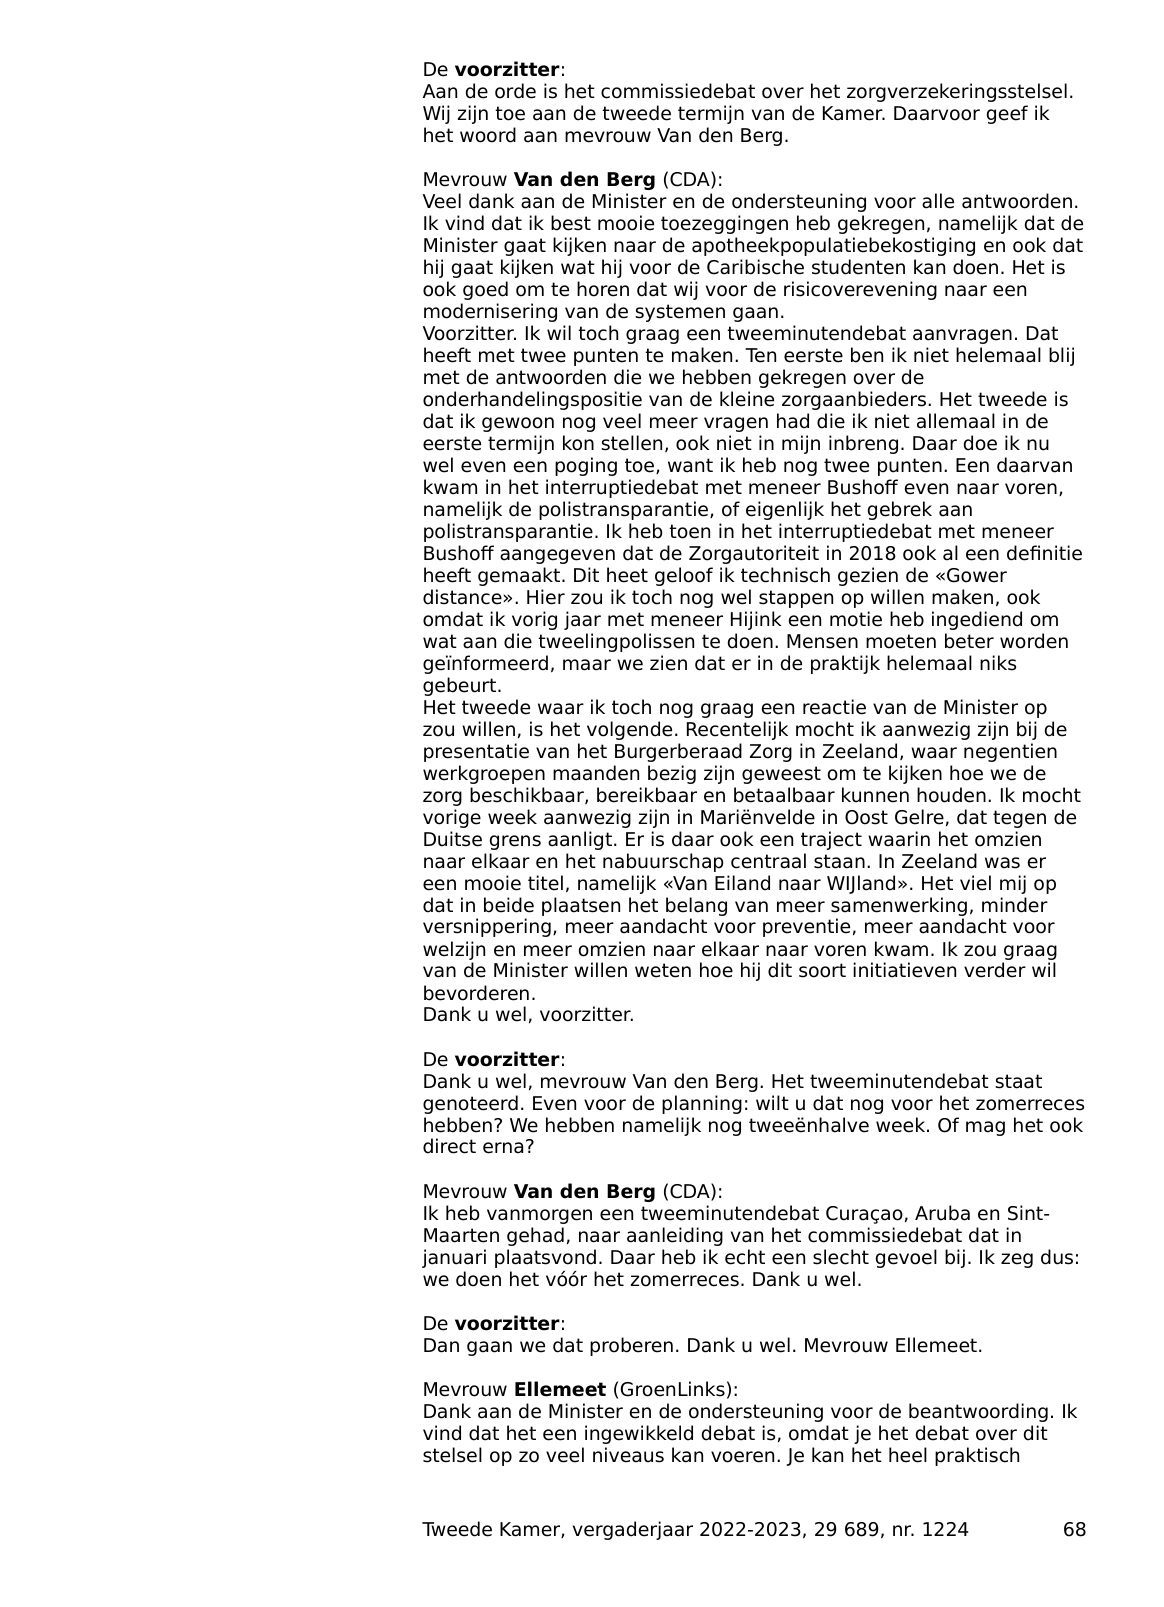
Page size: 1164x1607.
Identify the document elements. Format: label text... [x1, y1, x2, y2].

text Het tweede waar ik toch nog graag een reactie van de Minister op zou willen, is het volgende. Recentelijk mocht ik aanwezig zijn bij de presentatie van het Burgerberaad Zorg in Zeeland, waar negentien werkgroepen maanden bezig zijn geweest om te kijken hoe we de zorg beschikbaar, bereikbaar en betaalbaar kunnen houden. Ik mocht vorige week aanwezig zijn in Mariënvelde in Oost Gelre, dat tegen de Duitse grens aanligt. Er is daar ook een traject waarin het omzien naar elkaar en het nabuurschap centraal staan. In Zeeland was er een mooie titel, namelijk «Van Eiland naar WIJland». Het viel mij op dat in beide plaatsen het belang van meer samenwerking, minder versnippering, meer aandacht voor preventie, meer aandacht voor welzijn en meer omzien naar elkaar naar voren kwam. Ik zou graag van de Minister willen weten hoe hij dit soort initiatieven verder wil bevorderen. [422, 697, 1087, 1004]
text Aan de orde is het commissiedebat over het zorgverzekeringsstelsel. Wij zijn toe aan de tweede termijn van de Kamer. Daarvoor geef ik het woord aan mevrouw Van den Berg. [422, 81, 1087, 147]
text Mevrouw Ellemeet (GroenLinks): [422, 1379, 1087, 1401]
text Dan gaan we dat proberen. Dank u wel. Mevrouw Ellemeet. [422, 1335, 1087, 1357]
text Veel dank aan de Minister en de ondersteuning voor alle antwoorden. Ik vind dat ik best mooie toezeggingen heb gekregen, namelijk dat de Minister gaat kijken naar de apotheekpopulatiebekostiging en ook dat hij gaat kijken wat hij voor de Caribische studenten kan doen. Het is ook goed om te horen dat wij voor de risicoverevening naar een modernisering van de systemen gaan. [422, 191, 1087, 323]
text Dank u wel, voorzitter. [422, 1004, 1087, 1026]
text Dank u wel, mevrouw Van den Berg. Het tweeminutendebat staat genoteerd. Even voor de planning: wilt u dat nog voor het zomerreces hebben? We hebben namelijk nog tweeënhalve week. Of mag het ook direct erna? [422, 1071, 1087, 1158]
text De voorzitter: [422, 59, 1087, 81]
text Mevrouw Van den Berg (CDA): [422, 169, 1087, 191]
text Mevrouw Van den Berg (CDA): [422, 1181, 1087, 1203]
text Voorzitter. Ik wil toch graag een tweeminutendebat aanvragen. Dat heeft met twee punten te maken. Ten eerste ben ik niet helemaal blij met de antwoorden die we hebben gekregen over de onderhandelingspositie van de kleine zorgaanbieders. Het tweede is dat ik gewoon nog veel meer vragen had die ik niet allemaal in de eerste termijn kon stellen, ook niet in mijn inbreng. Daar doe ik nu wel even een poging toe, want ik heb nog twee punten. Een daarvan kwam in het interruptiedebat met meneer Bushoff even naar voren, namelijk de polistransparantie, of eigenlijk het gebrek aan polistransparantie. Ik heb toen in het interruptiedebat met meneer Bushoff aangegeven dat de Zorgautoriteit in 2018 ook al een definitie heeft gemaakt. Dit heet geloof ik technisch gezien de «Gower distance». Hier zou ik toch nog wel stappen op willen maken, ook omdat ik vorig jaar met meneer Hijink een motie heb ingediend om wat aan die tweelingpolissen te doen. Mensen moeten beter worden geïnformeerd, maar we zien dat er in de praktijk helemaal niks gebeurt. [422, 323, 1087, 697]
text De voorzitter: [422, 1048, 1087, 1071]
text De voorzitter: [422, 1313, 1087, 1335]
text Ik heb vanmorgen een tweeminutendebat Curaçao, Aruba en Sint-Maarten gehad, naar aanleiding van het commissiedebat dat in januari plaatsvond. Daar heb ik echt een slecht gevoel bij. Ik zeg dus: we doen het vóór het zomerreces. Dank u wel. [422, 1203, 1087, 1291]
text Dank aan de Minister en de ondersteuning voor de beantwoording. Ik vind dat het een ingewikkeld debat is, omdat je het debat over dit stelsel op zo veel niveaus kan voeren. Je kan het heel praktisch [422, 1401, 1087, 1467]
